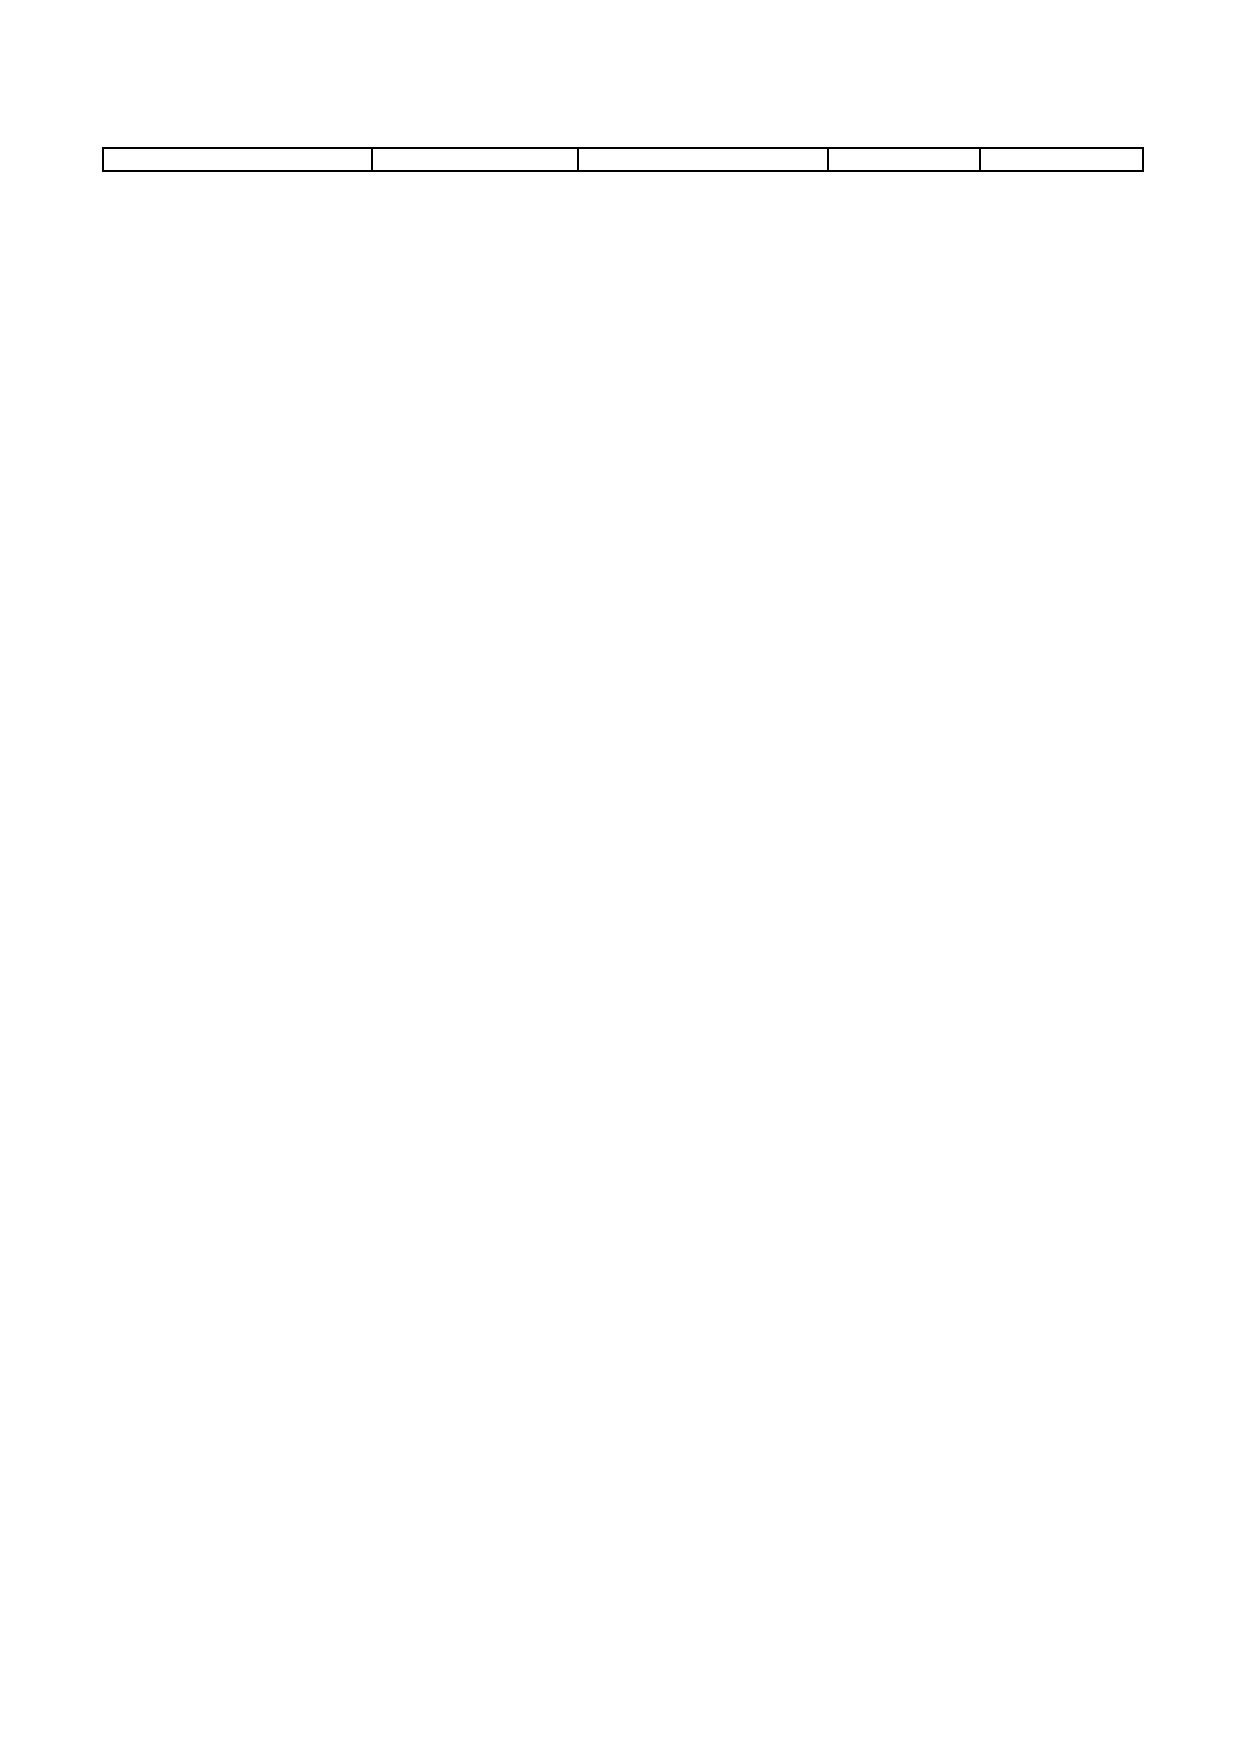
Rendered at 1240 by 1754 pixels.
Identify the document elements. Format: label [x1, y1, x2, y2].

table_cell [793, 149, 827, 169]
table_cell [579, 149, 701, 169]
table_cell [104, 149, 371, 169]
table_cell [743, 149, 793, 169]
table_cell [829, 149, 979, 169]
table_cell [981, 149, 1142, 169]
table_cell [701, 149, 743, 169]
table_cell [373, 149, 577, 169]
